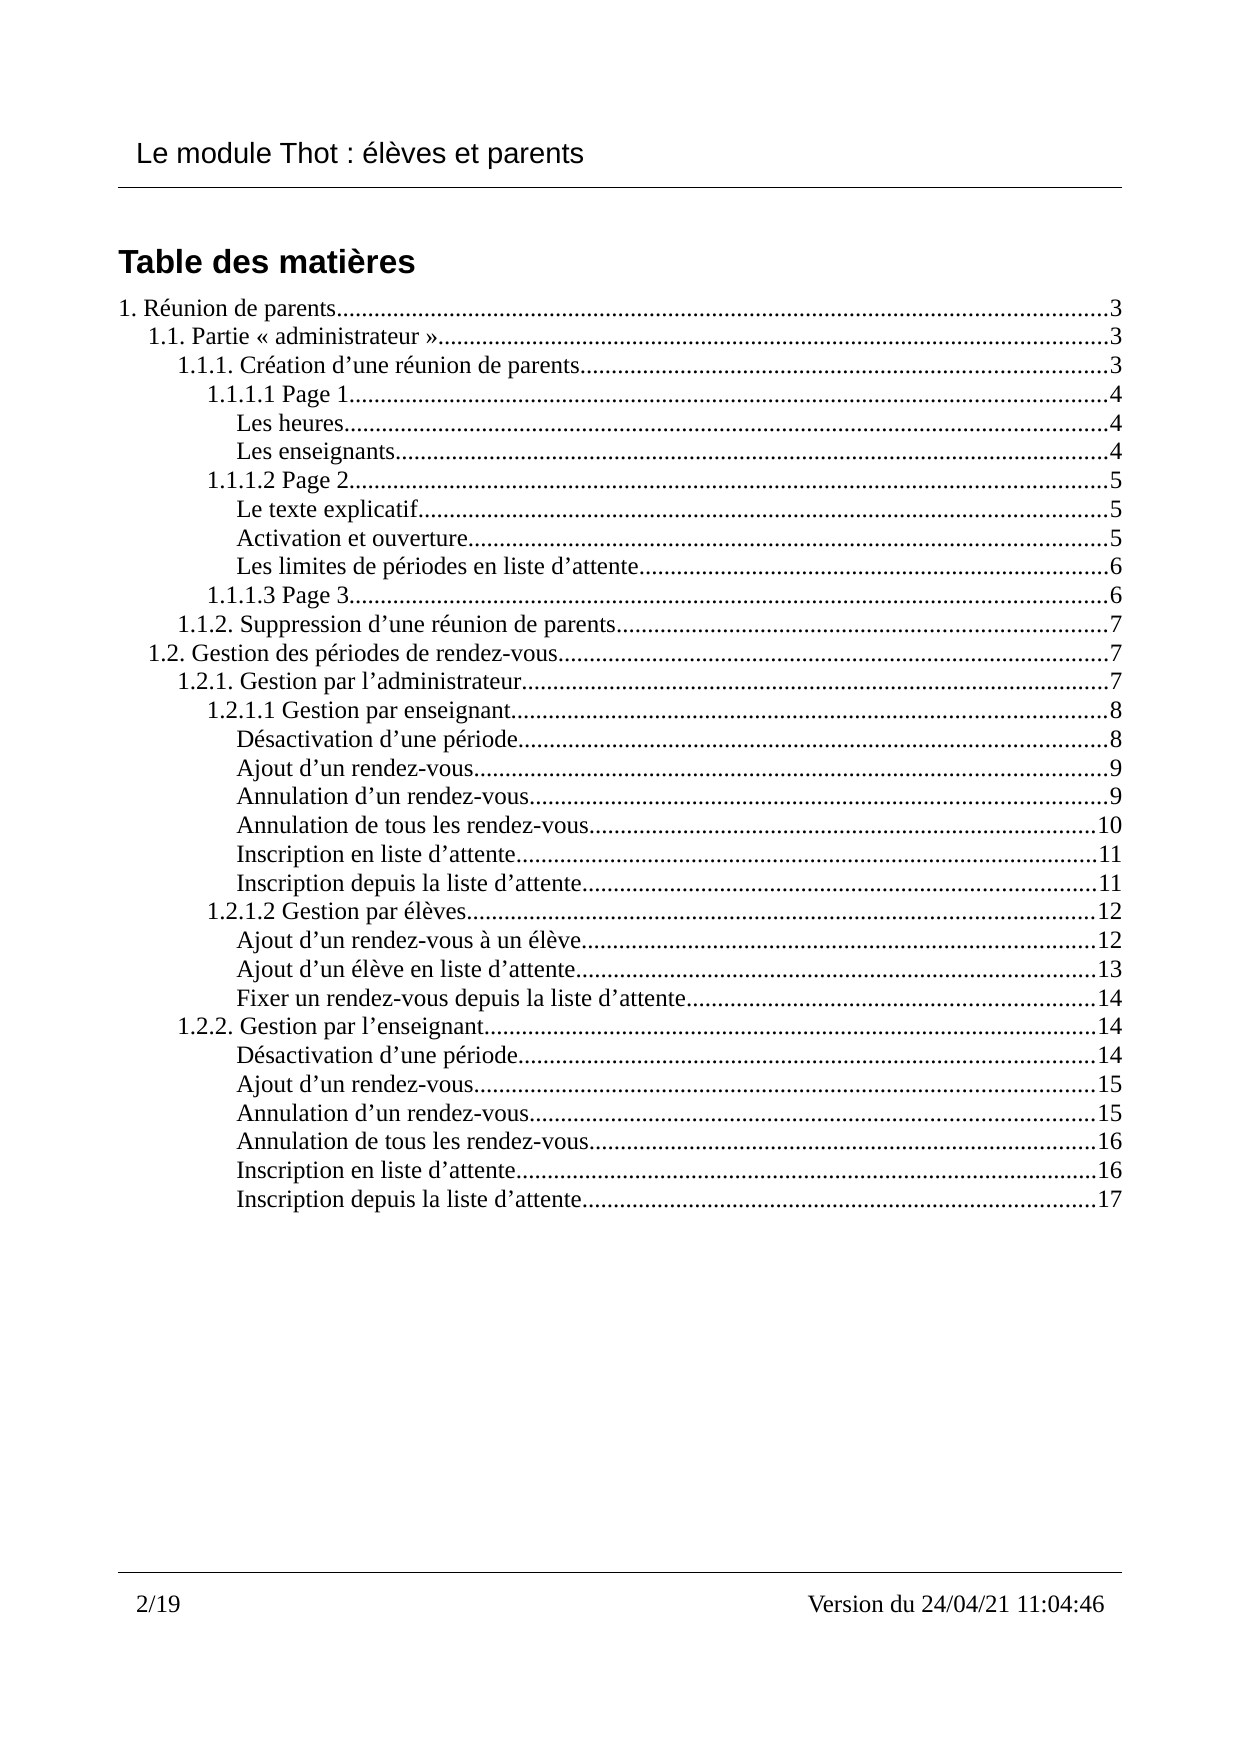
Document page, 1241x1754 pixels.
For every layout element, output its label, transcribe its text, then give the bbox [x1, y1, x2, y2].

text Le texte explicatif 5 [236, 494, 1122, 523]
text Activation et ouverture 5 [236, 523, 1122, 551]
text 1.1.1. Création d’une réunion de parents 3 [177, 350, 1122, 379]
text Inscription depuis la liste d’attente 17 [236, 1184, 1122, 1213]
text Les enseignants 4 [236, 436, 1122, 465]
text Inscription en liste d’attente 11 [236, 839, 1122, 868]
text 1.1.1.3 Page 3 6 [207, 580, 1122, 609]
text Annulation d’un rendez-vous 15 [236, 1098, 1122, 1126]
text 1.2.1.1 Gestion par enseignant 8 [207, 695, 1122, 724]
text 1.2.1. Gestion par l’administrateur 7 [177, 666, 1122, 695]
text 1.2.2. Gestion par l’enseignant 14 [177, 1011, 1122, 1040]
subtitle Table des matières [118, 242, 1122, 280]
text Inscription en liste d’attente 16 [236, 1155, 1122, 1184]
text 1.1.1.1 Page 1 4 [207, 379, 1122, 408]
text Inscription depuis la liste d’attente 11 [236, 868, 1122, 896]
text Les heures 4 [236, 408, 1122, 436]
text 1.1.1.2 Page 2 5 [207, 465, 1122, 494]
text 1.1. Partie « administrateur » 3 [148, 321, 1122, 350]
text 1.1.2. Suppression d’une réunion de parents 7 [177, 609, 1122, 638]
text 1.2.1.2 Gestion par élèves 12 [207, 896, 1122, 925]
text Désactivation d’une période 8 [236, 724, 1122, 753]
text 1.2. Gestion des périodes de rendez-vous 7 [148, 638, 1122, 666]
text Annulation d’un rendez-vous 9 [236, 781, 1122, 810]
text Ajout d’un rendez-vous 9 [236, 753, 1122, 781]
text Fixer un rendez-vous depuis la liste d’attente 14 [236, 983, 1122, 1011]
text Ajout d’un rendez-vous à un élève 12 [236, 925, 1122, 954]
text Ajout d’un rendez-vous 15 [236, 1069, 1122, 1098]
text Les limites de périodes en liste d’attente 6 [236, 551, 1122, 580]
text Désactivation d’une période 14 [236, 1040, 1122, 1069]
text Annulation de tous les rendez-vous 16 [236, 1126, 1122, 1155]
text Ajout d’un élève en liste d’attente 13 [236, 954, 1122, 983]
text 1. Réunion de parents 3 [118, 293, 1122, 321]
text Annulation de tous les rendez-vous 10 [236, 810, 1122, 839]
